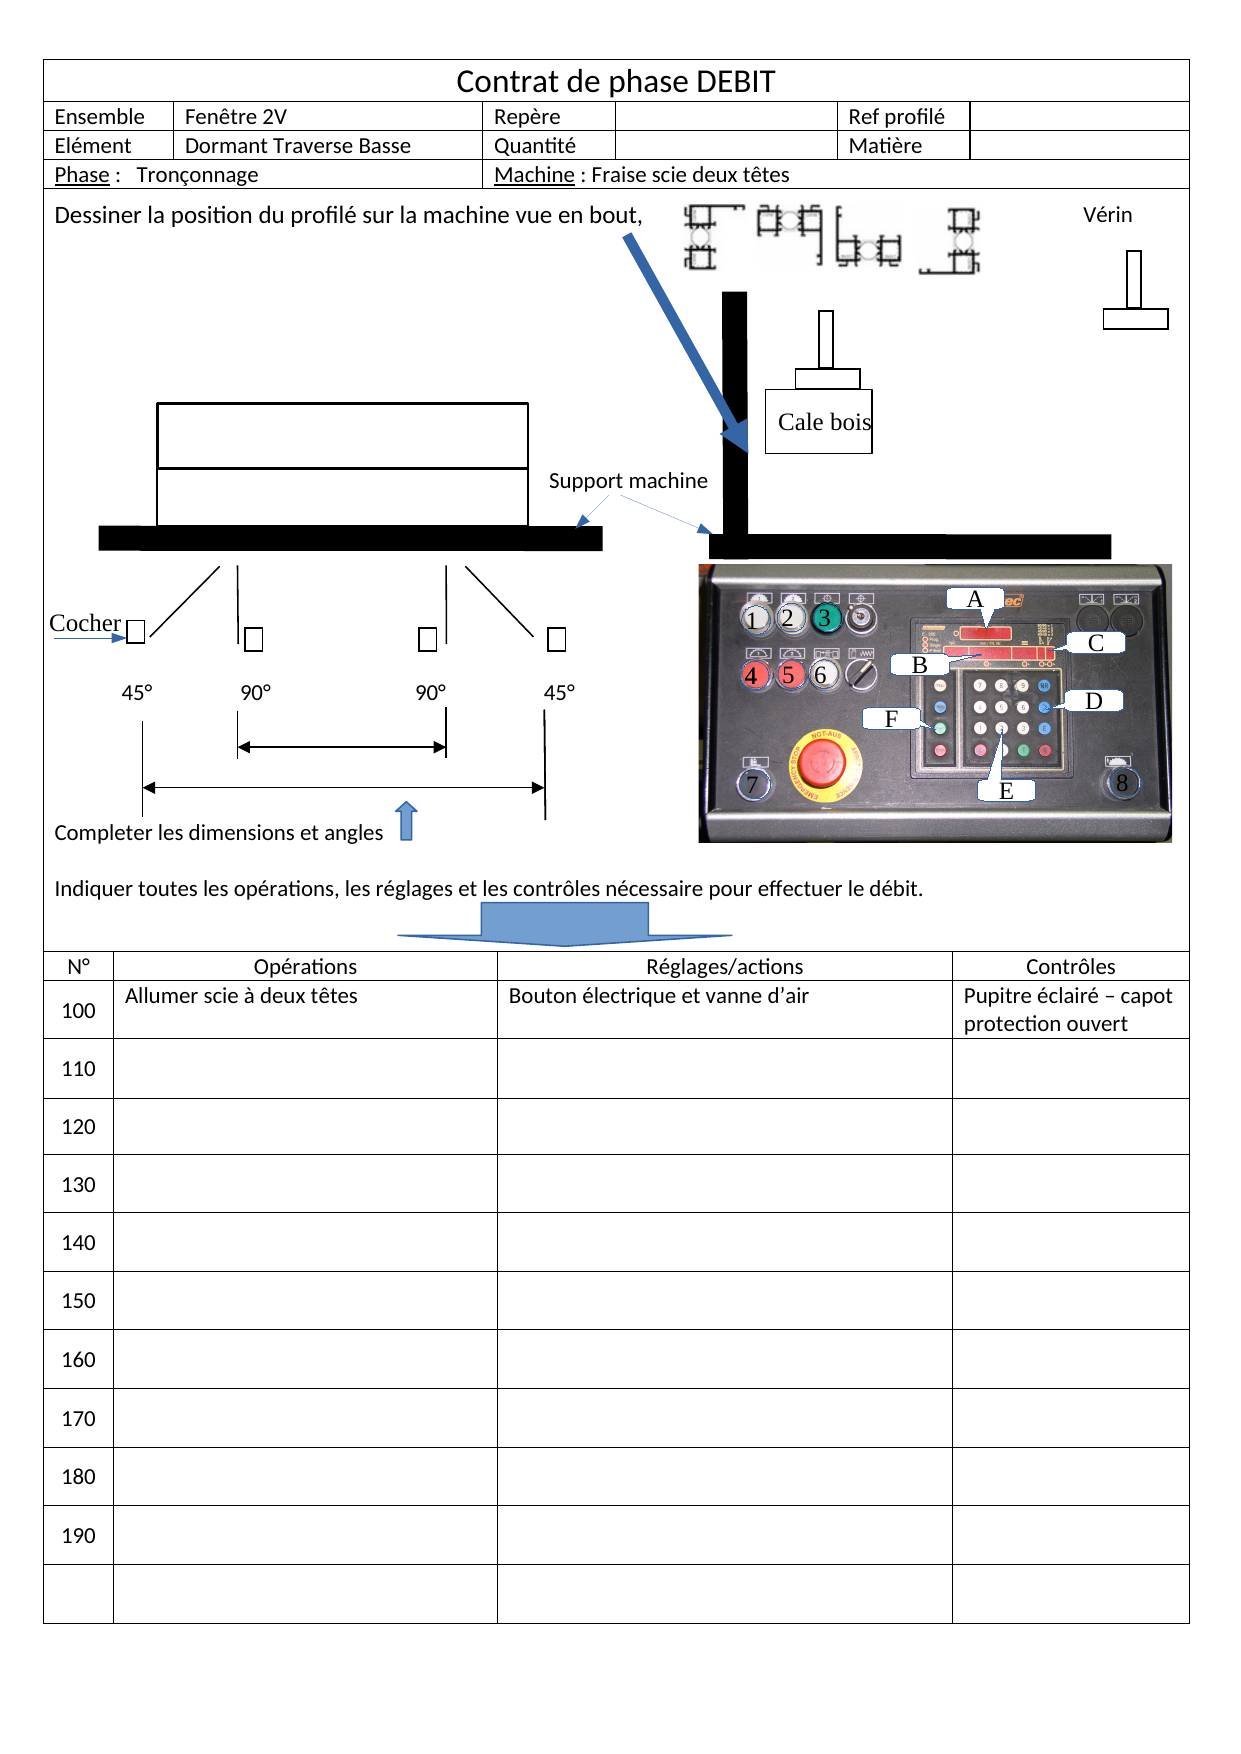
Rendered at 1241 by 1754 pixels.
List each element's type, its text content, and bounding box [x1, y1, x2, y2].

table_cell [114, 1330, 497, 1388]
table_cell [498, 1099, 952, 1154]
table_cell [953, 1039, 1189, 1097]
table_cell Dormant Traverse Basse [174, 131, 482, 159]
table_header Contrat de phase DEBIT [44, 60, 1189, 101]
picture [682, 203, 747, 272]
table_cell 180 [44, 1448, 113, 1505]
table_cell [498, 1389, 952, 1447]
table_cell [114, 1506, 497, 1564]
table_cell [498, 1565, 952, 1623]
table_cell Réglages/actions [498, 952, 952, 980]
table_cell Quantité [483, 131, 615, 159]
table_cell [953, 1155, 1189, 1212]
table_cell Elément [44, 131, 173, 159]
table_cell [44, 1565, 113, 1623]
table_cell Bouton électrique et vanne d’air [498, 981, 952, 1038]
table_cell Machine : Fraise scie deux têtes [483, 160, 1189, 188]
table_cell [114, 1272, 497, 1329]
picture [756, 203, 823, 266]
table_cell [971, 102, 1189, 130]
table_cell [616, 102, 837, 130]
table_cell Matière [838, 131, 969, 159]
picture [698, 564, 1173, 843]
table_cell 170 [44, 1389, 113, 1447]
table_cell [498, 1213, 952, 1271]
table_cell 110 [44, 1039, 113, 1097]
table_cell [114, 1565, 497, 1623]
table_cell [953, 1099, 1189, 1154]
table_cell [953, 1330, 1189, 1388]
table_cell [953, 1448, 1189, 1505]
table_cell [114, 1039, 497, 1097]
picture [835, 205, 902, 268]
table_cell [114, 1448, 497, 1505]
table_cell 100 [44, 981, 113, 1038]
table_cell [953, 1213, 1189, 1271]
table_cell [971, 131, 1189, 159]
table_cell [953, 1389, 1189, 1447]
table_cell [953, 1565, 1189, 1623]
table_cell Allumer scie à deux têtes [114, 981, 497, 1038]
table_cell [498, 1330, 952, 1388]
table_cell [114, 1213, 497, 1271]
table_cell 150 [44, 1272, 113, 1329]
table_cell Ensemble [44, 102, 173, 130]
table_cell Fenêtre 2V [174, 102, 482, 130]
table_cell [114, 1155, 497, 1212]
table_cell N° [44, 952, 113, 980]
table_cell Dessiner la position du profilé sur la machine vue en bout, 45° 90° 90° 45° Completer les dimensions et angles Indiquer toutes les opérations, les réglages et les contrôles nécessaire pour effectuer le débit. [44, 189, 1189, 951]
table_cell [498, 1448, 952, 1505]
table_cell [114, 1389, 497, 1447]
table_cell 190 [44, 1506, 113, 1564]
table_cell [953, 1506, 1189, 1564]
table_cell 130 [44, 1155, 113, 1212]
table_cell 120 [44, 1099, 113, 1154]
table_cell Opérations [114, 952, 497, 980]
table_cell [953, 1272, 1189, 1329]
table_cell [498, 1506, 952, 1564]
table_cell [498, 1039, 952, 1097]
table_cell Repère [483, 102, 615, 130]
picture [918, 207, 981, 275]
table_cell [498, 1272, 952, 1329]
table_cell [114, 1099, 497, 1154]
table_cell 160 [44, 1330, 113, 1388]
table_cell Pupitre éclairé – capot protection ouvert [953, 981, 1189, 1038]
table_cell Contrôles [953, 952, 1189, 980]
table_cell Ref profilé [838, 102, 969, 130]
table_cell [616, 131, 837, 159]
table_cell Phase : Tronçonnage [44, 160, 482, 188]
table_cell [498, 1155, 952, 1212]
table_cell 140 [44, 1213, 113, 1271]
